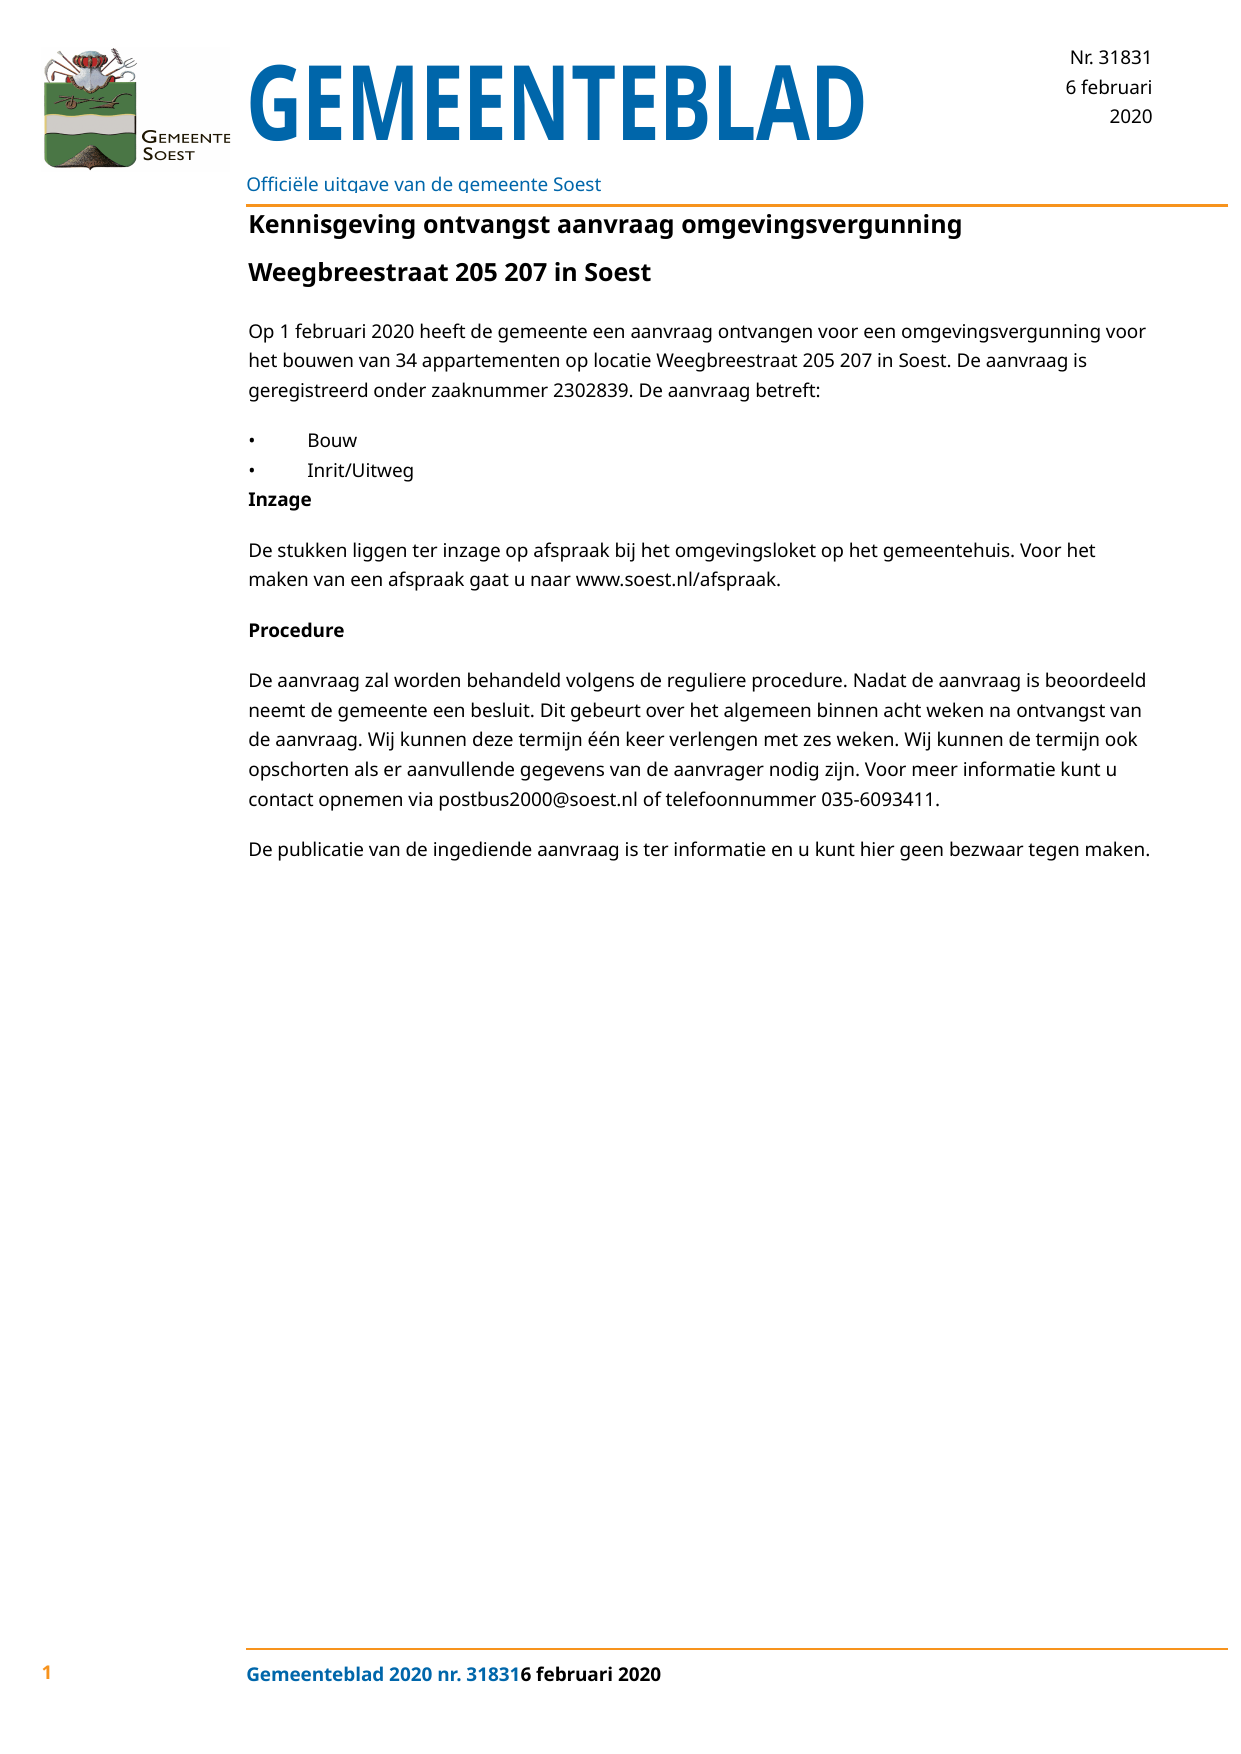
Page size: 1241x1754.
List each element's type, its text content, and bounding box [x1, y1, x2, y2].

text Inzage [248, 487, 1152, 512]
text De stukken liggen ter inzage op afspraak bij het omgevingsloket op het gemeentehuis. Voor het maken van een afspraak gaat u naar www.soest.nl/afspraak. [248, 537, 1152, 592]
picture [41, 47, 231, 172]
text Op 1 februari 2020 heeft de gemeente een aanvraag ontvangen voor een omgevingsvergunning voor het bouwen van 34 appartementen op locatie Weegbreestraat 205 207 in Soest. De aanvraag is geregistreerd onder zaaknummer 2302839. De aanvraag betreft: [248, 318, 1152, 403]
list Bouw [248, 427, 1152, 453]
text Procedure [248, 617, 1152, 643]
text Kennisgeving ontvangst aanvraag omgevingsvergunning Weegbreestraat 205 207 in Soest [248, 207, 1152, 288]
list Inrit/Uitweg [248, 457, 1152, 483]
text De aanvraag zal worden behandeld volgens de reguliere procedure. Nadat de aanvraag is beoordeeld neemt de gemeente een besluit. Dit gebeurt over het algemeen binnen acht weken na ontvangst van de aanvraag. Wij kunnen deze termijn één keer verlengen met zes weken. Wij kunnen de termijn ook opschorten als er aanvullende gegevens van de aanvrager nodig zijn. Voor meer informatie kunt u contact opnemen via postbus2000@soest.nl of telefoonnummer 035-6093411. [248, 667, 1152, 812]
text De publicatie van de ingediende aanvraag is ter informatie en u kunt hier geen bezwaar tegen maken. [248, 836, 1152, 862]
